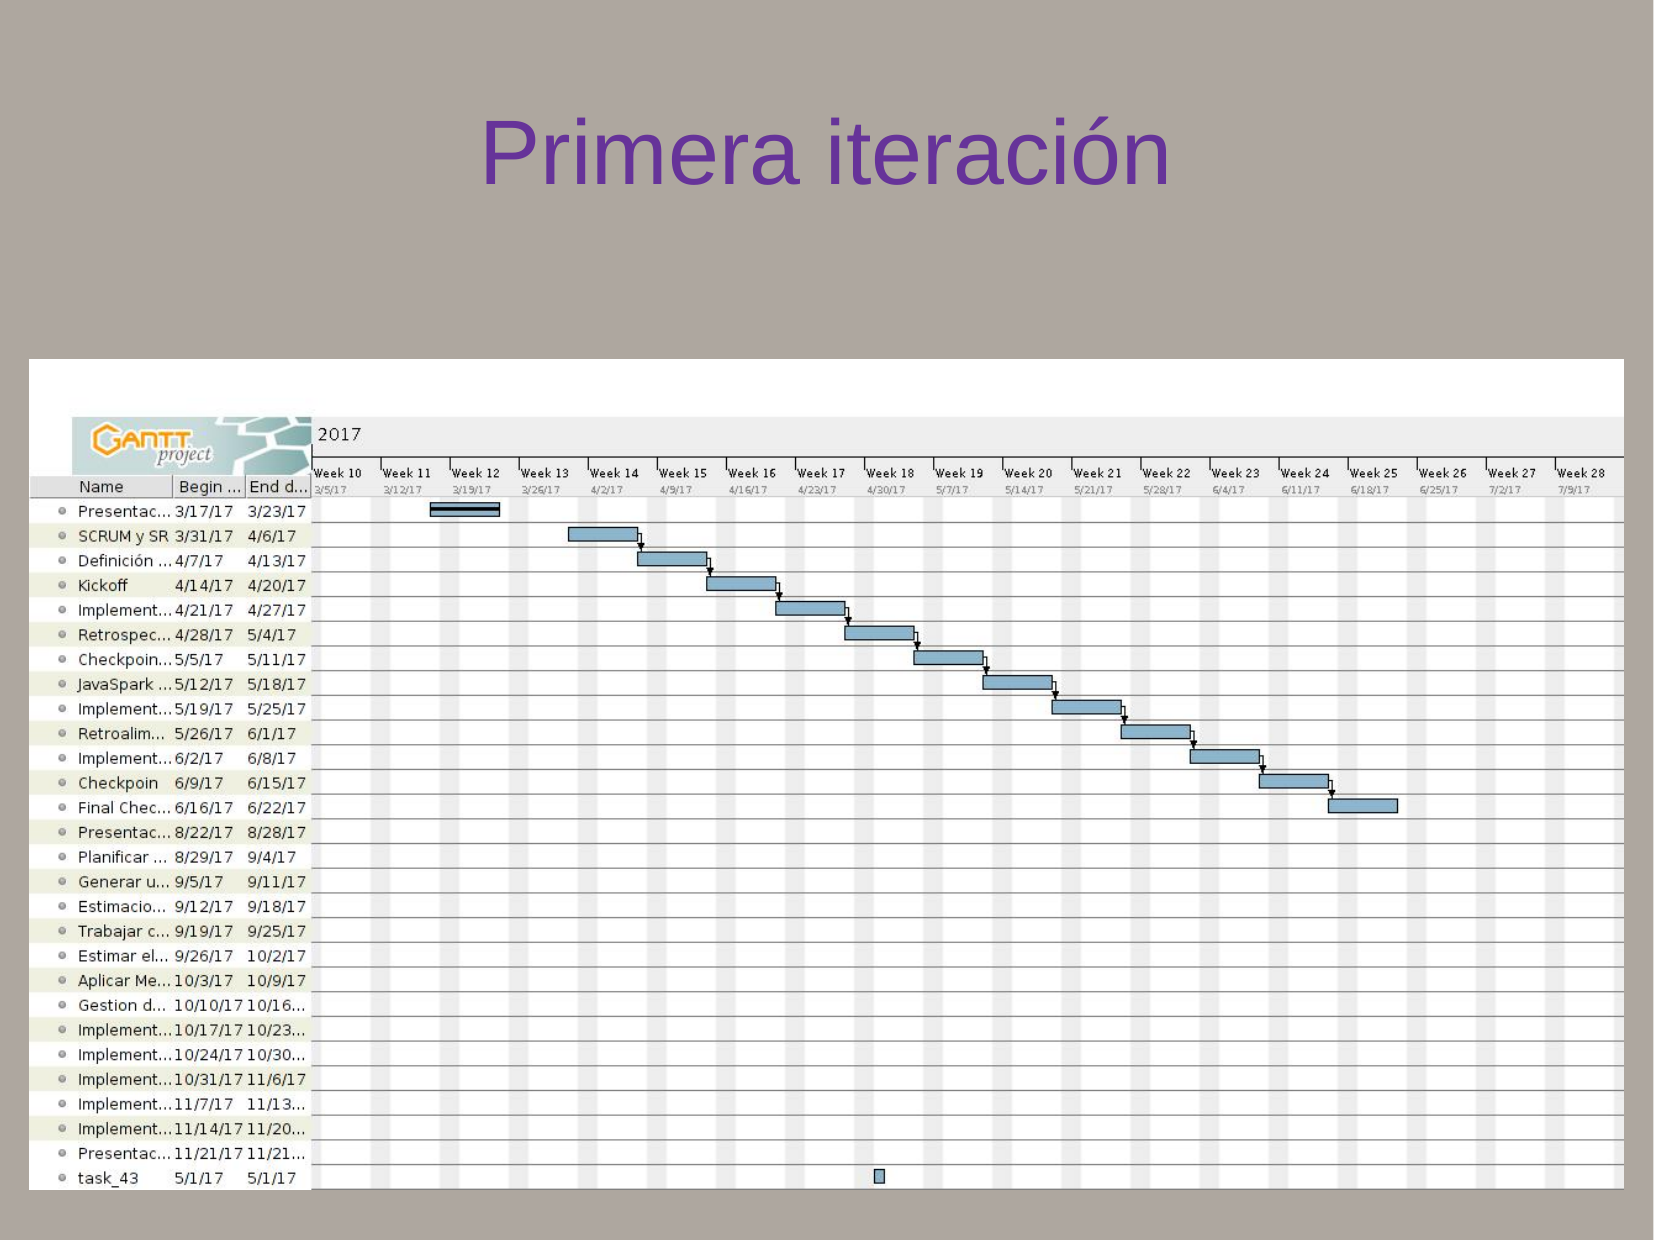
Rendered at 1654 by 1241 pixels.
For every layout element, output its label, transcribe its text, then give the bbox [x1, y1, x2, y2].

title Primera iteración [82, 49, 1571, 257]
picture [29, 359, 1624, 1190]
